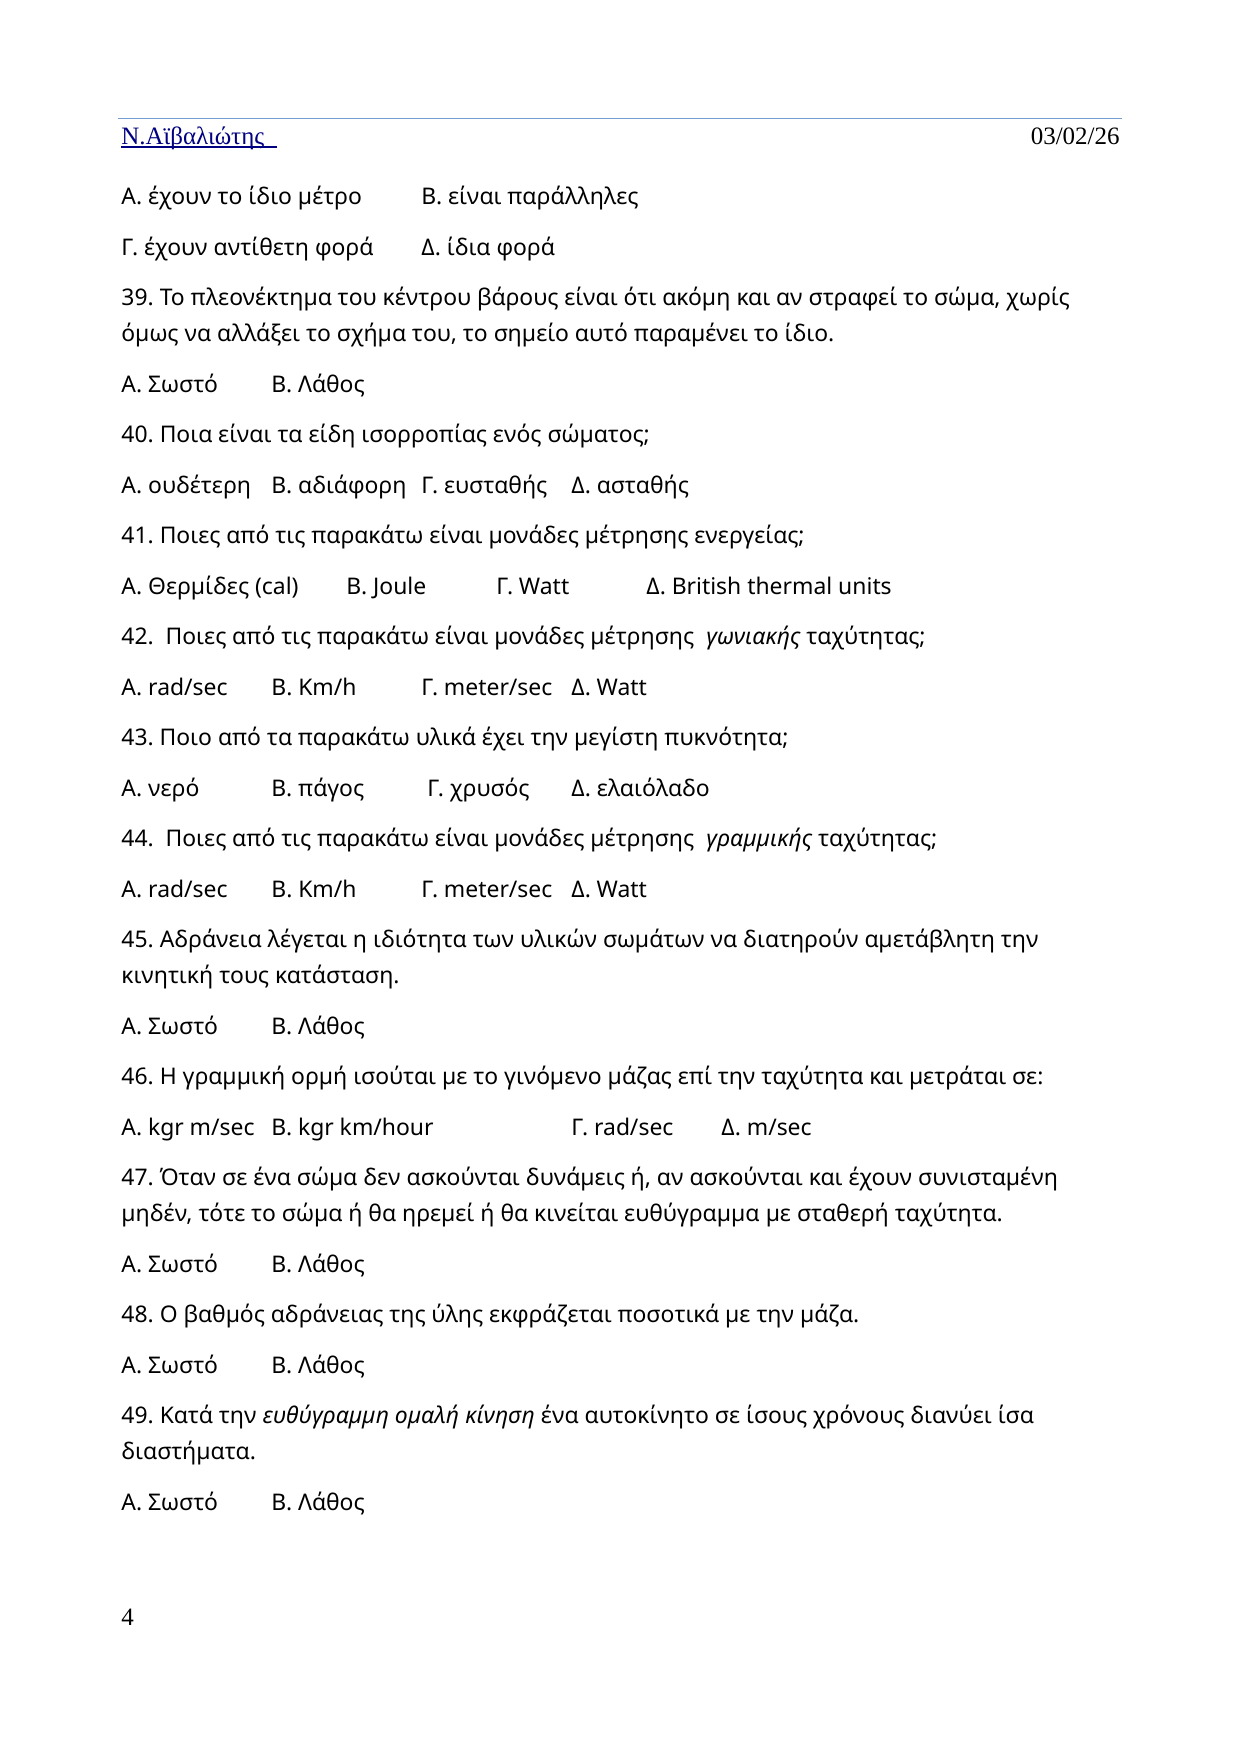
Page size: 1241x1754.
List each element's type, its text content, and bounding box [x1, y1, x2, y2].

text 49. Κατά την ευθύγραμμη ομαλή κίνηση ένα αυτοκίνητο σε ίσους χρόνους διανύει ίσα διαστήματα. [121, 1399, 1119, 1466]
text Α. νερό Β. πάγος Γ. χρυσός Δ. ελαιόλαδο [121, 772, 1119, 803]
text Α. rad/sec Β. Km/h Γ. meter/sec Δ. Watt [121, 671, 1119, 702]
text Α. kgr m/sec Β. kgr km/hour Γ. rad/sec Δ. m/sec [121, 1111, 1119, 1142]
text 44. Ποιες από τις παρακάτω είναι μονάδες μέτρησης γραμμικής ταχύτητας; [121, 822, 1119, 853]
text 42. Ποιες από τις παρακάτω είναι μονάδες μέτρησης γωνιακής ταχύτητας; [121, 620, 1119, 651]
text Α. Σωστό Β. Λάθος [121, 1486, 1119, 1517]
text 48. Ο βαθμός αδράνειας της ύλης εκφράζεται ποσοτικά με την μάζα. [121, 1298, 1119, 1329]
text Α. Σωστό Β. Λάθος [121, 1010, 1119, 1041]
text 39. Το πλεονέκτημα του κέντρου βάρους είναι ότι ακόμη και αν στραφεί το σώμα, χωρίς όμως να αλλάξει το σχήμα του, το σημείο αυτό παραμένει το ίδιο. [121, 281, 1119, 348]
text 45. Αδράνεια λέγεται η ιδιότητα των υλικών σωμάτων να διατηρούν αμετάβλητη την κινητική τους κατάσταση. [121, 923, 1119, 990]
text 46. Η γραμμική ορμή ισούται με το γινόμενο μάζας επί την ταχύτητα και μετράται σε: [121, 1060, 1119, 1091]
text Α. έχουν το ίδιο μέτρο Β. είναι παράλληλες [121, 180, 1119, 211]
text Α. Σωστό Β. Λάθος [121, 1349, 1119, 1380]
text 43. Ποιο από τα παρακάτω υλικά έχει την μεγίστη πυκνότητα; [121, 721, 1119, 752]
text Α. Σωστό Β. Λάθος [121, 1248, 1119, 1279]
text Α. ουδέτερη Β. αδιάφορη Γ. ευσταθής Δ. ασταθής [121, 468, 1119, 500]
text 47. Όταν σε ένα σώμα δεν ασκούνται δυνάμεις ή, αν ασκούνται και έχουν συνισταμένη μηδέν, τότε το σώμα ή θα ηρεμεί ή θα κινείται ευθύγραμμα με σταθερή ταχύτητα. [121, 1161, 1119, 1228]
text 40. Ποια είναι τα είδη ισορροπίας ενός σώματος; [121, 418, 1119, 449]
text Α. Σωστό Β. Λάθος [121, 367, 1119, 399]
text Γ. έχουν αντίθετη φορά Δ. ίδια φορά [121, 231, 1119, 262]
text Α. Θερμίδες (cal) Β. Joule Γ. Watt Δ. British thermal units [121, 569, 1119, 601]
text 41. Ποιες από τις παρακάτω είναι μονάδες μέτρησης ενεργείας; [121, 519, 1119, 550]
text Α. rad/sec Β. Km/h Γ. meter/sec Δ. Watt [121, 873, 1119, 904]
